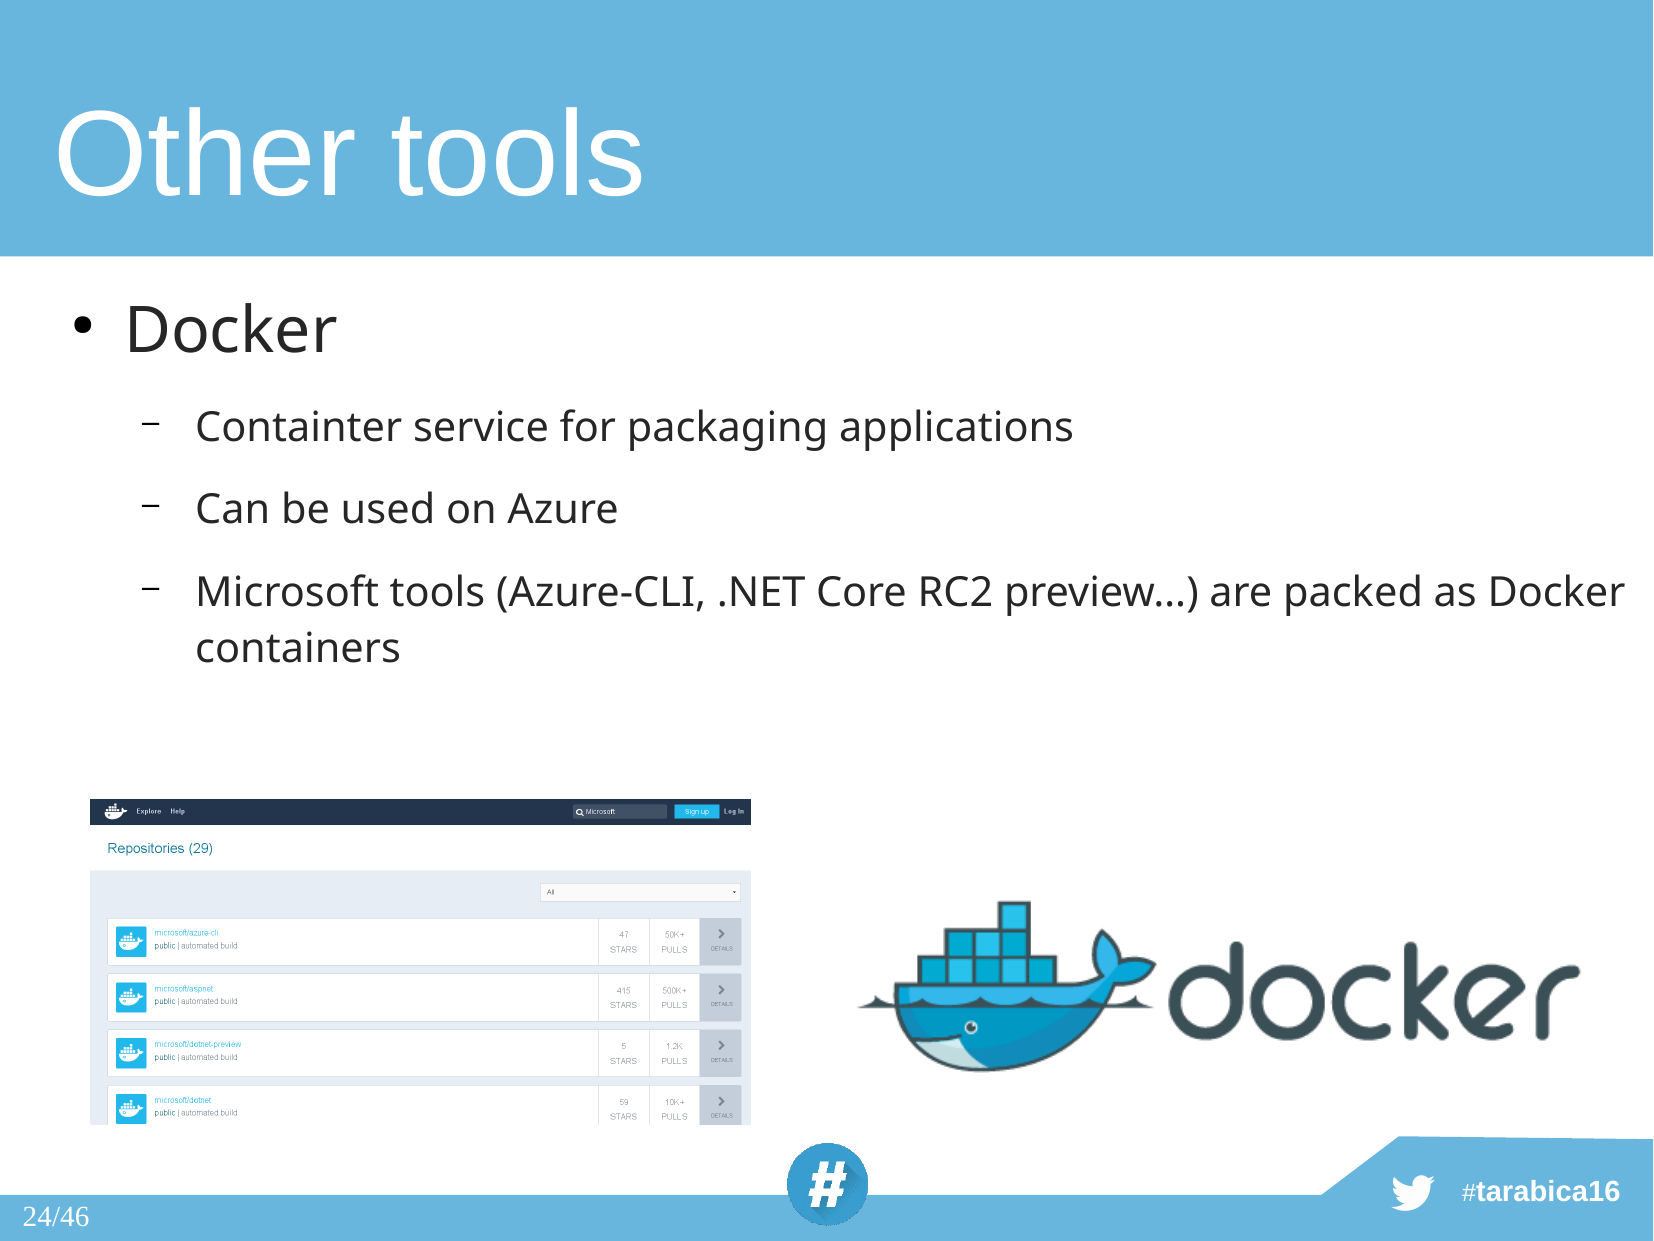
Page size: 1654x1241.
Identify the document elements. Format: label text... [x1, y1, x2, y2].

picture [1378, 1158, 1448, 1228]
picture [781, 1137, 873, 1230]
picture [855, 899, 1582, 1076]
title Other tools [53, 49, 1600, 257]
list Docker Containter service for packaging applications Can be used on Azure Microsoft tools (Azure-CLI, .NET Core RC2 preview…) are packed as Docker containers [53, 283, 1632, 1108]
picture [90, 799, 751, 1126]
